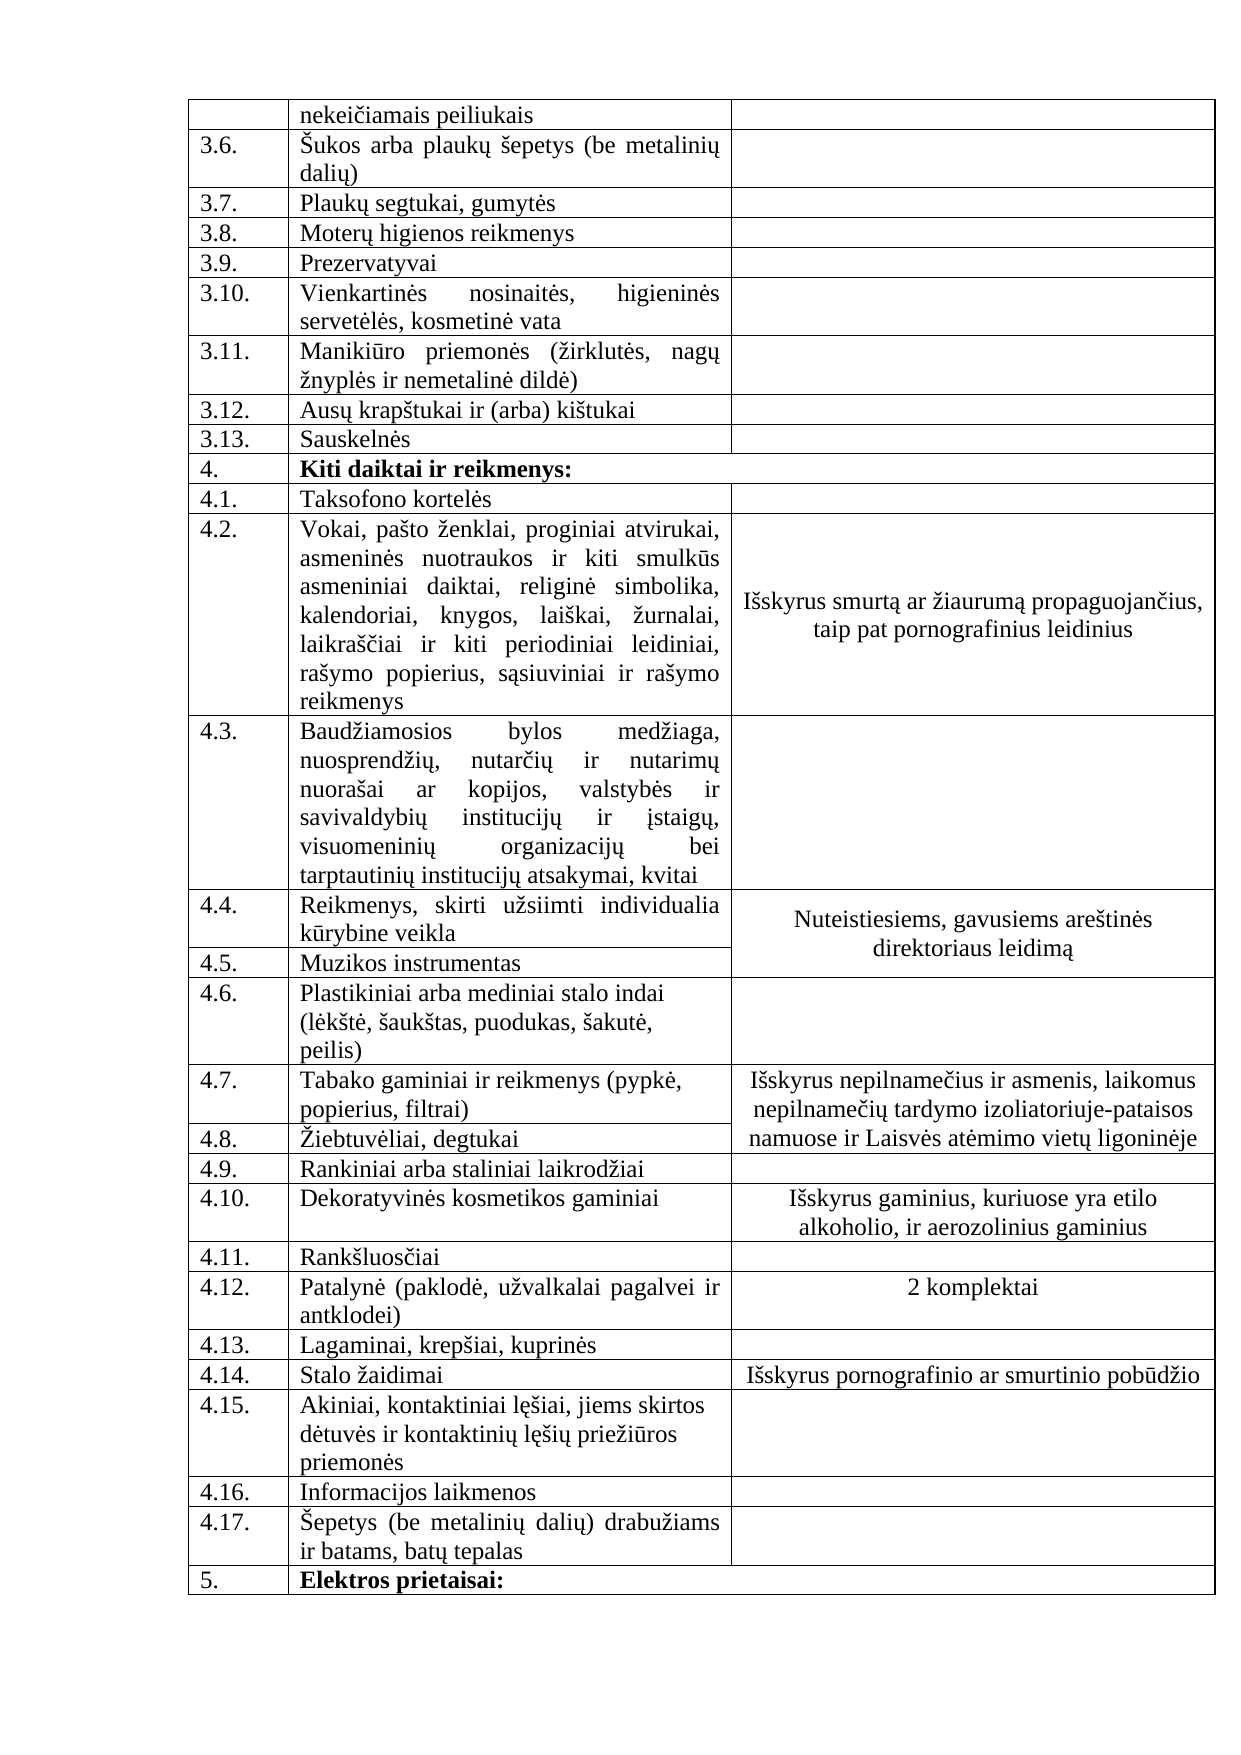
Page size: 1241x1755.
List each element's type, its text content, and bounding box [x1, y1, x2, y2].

table_cell Vienkartinės nosinaitės, higieninės servetėlės, kosmetinė vata [289, 278, 731, 335]
table_cell 4.15. [189, 1390, 288, 1476]
table_cell [732, 336, 1214, 394]
table_cell 4.17. [189, 1507, 288, 1564]
table_cell [732, 425, 1214, 453]
table_cell Plaukų segtukai, gumytės [289, 188, 731, 217]
table_cell nekeičiamais peiliukais [289, 100, 731, 129]
table_cell [732, 1507, 1214, 1564]
table_cell Nuteistiesiems, gavusiems areštinės direktoriaus leidimą [732, 890, 1214, 977]
table_cell [732, 716, 1214, 889]
table_cell [732, 395, 1214, 423]
table_cell 4.6. [189, 978, 288, 1064]
table_cell 3.10. [189, 278, 288, 335]
table_cell Rankiniai arba staliniai laikrodžiai [289, 1154, 731, 1182]
table_cell 4.12. [189, 1272, 288, 1329]
table_cell Išskyrus gaminius, kuriuose yra etilo alkoholio, ir aerozolinius gaminius [732, 1184, 1214, 1241]
table_cell Plastikiniai arba mediniai stalo indai (lėkštė, šaukštas, puodukas, šakutė, peilis) [289, 978, 731, 1064]
table_cell Vokai, pašto ženklai, proginiai atvirukai, asmeninės nuotraukos ir kiti smulkūs asmeniniai daiktai, religinė simbolika, kalendoriai, knygos, laiškai, žurnalai, laikraščiai ir kiti periodiniai leidiniai, rašymo popierius, sąsiuviniai ir rašymo reikmenys [289, 514, 731, 715]
table_cell [732, 978, 1214, 1064]
table_cell Išskyrus nepilnamečius ir asmenis, laikomus nepilnamečių tardymo izoliatoriuje-pataisos namuose ir Laisvės atėmimo vietų ligoninėje [732, 1065, 1214, 1153]
table_cell Šukos arba plaukų šepetys (be metalinių dalių) [289, 130, 731, 187]
table_cell Stalo žaidimai [289, 1360, 731, 1389]
table_cell [732, 278, 1214, 335]
table_cell [732, 1330, 1214, 1359]
table_cell Išskyrus smurtą ar žiaurumą propaguojančius, taip pat pornografinius leidinius [732, 514, 1214, 715]
table_cell 3.9. [189, 248, 288, 277]
table_cell Reikmenys, skirti užsiimti individualia kūrybine veikla [289, 890, 731, 947]
table_cell Manikiūro priemonės (žirklutės, nagų žnyplės ir nemetalinė dildė) [289, 336, 731, 394]
table_cell 3.6. [189, 130, 288, 187]
table_cell Tabako gaminiai ir reikmenys (pypkė, popierius, filtrai) [289, 1065, 731, 1123]
table_cell 4.16. [189, 1477, 288, 1506]
table_cell 4.9. [189, 1154, 288, 1182]
table_cell Lagaminai, krepšiai, kuprinės [289, 1330, 731, 1359]
table_cell 2 komplektai [732, 1272, 1214, 1329]
table_cell [732, 1242, 1214, 1271]
table_cell [732, 484, 1214, 513]
table_cell Akiniai, kontaktiniai lęšiai, jiems skirtos dėtuvės ir kontaktinių lęšių priežiūros priemonės [289, 1390, 731, 1476]
table_cell Sauskelnės [289, 425, 731, 453]
table_cell Dekoratyvinės kosmetikos gaminiai [289, 1184, 731, 1241]
table_cell Prezervatyvai [289, 248, 731, 277]
table_cell Ausų krapštukai ir (arba) kištukai [289, 395, 731, 423]
table_cell Moterų higienos reikmenys [289, 218, 731, 247]
table_cell Rankšluosčiai [289, 1242, 731, 1271]
table_cell Elektros prietaisai: [289, 1566, 1214, 1594]
table_cell [732, 1390, 1214, 1476]
table_cell [732, 100, 1214, 129]
table_cell 4.8. [189, 1124, 288, 1153]
table_cell 4.11. [189, 1242, 288, 1271]
table_cell 4.2. [189, 514, 288, 715]
table_cell [732, 218, 1214, 247]
table_cell Informacijos laikmenos [289, 1477, 731, 1506]
table_cell Žiebtuvėliai, degtukai [289, 1124, 731, 1153]
table_cell Išskyrus pornografinio ar smurtinio pobūdžio [732, 1360, 1214, 1389]
table_cell 4. [189, 454, 288, 483]
table_cell 3.7. [189, 188, 288, 217]
table_cell Baudžiamosios bylos medžiaga, nuosprendžių, nutarčių ir nutarimų nuorašai ar kopijos, valstybės ir savivaldybių institucijų ir įstaigų, visuomeninių organizacijų bei tarptautinių institucijų atsakymai, kvitai [289, 716, 731, 889]
table_cell 5. [189, 1566, 288, 1594]
table_cell 3.13. [189, 425, 288, 453]
table_cell 4.14. [189, 1360, 288, 1389]
table_cell [732, 130, 1214, 187]
table_cell Šepetys (be metalinių dalių) drabužiams ir batams, batų tepalas [289, 1507, 731, 1564]
table_cell 3.8. [189, 218, 288, 247]
table_cell [732, 248, 1214, 277]
table_cell 4.13. [189, 1330, 288, 1359]
table_cell 3.11. [189, 336, 288, 394]
table_cell Taksofono kortelės [289, 484, 731, 513]
table_cell 4.4. [189, 890, 288, 947]
table_cell Muzikos instrumentas [289, 948, 731, 977]
table_cell [732, 1477, 1214, 1506]
table_cell [732, 1154, 1214, 1182]
table_cell [189, 100, 288, 129]
table_cell [732, 188, 1214, 217]
table_cell 4.7. [189, 1065, 288, 1123]
table_cell 3.12. [189, 395, 288, 423]
table_cell 4.10. [189, 1184, 288, 1241]
table_cell 4.1. [189, 484, 288, 513]
table_cell Kiti daiktai ir reikmenys: [289, 454, 1214, 483]
table_cell Patalynė (paklodė, užvalkalai pagalvei ir antklodei) [289, 1272, 731, 1329]
table_cell 4.5. [189, 948, 288, 977]
table_cell 4.3. [189, 716, 288, 889]
